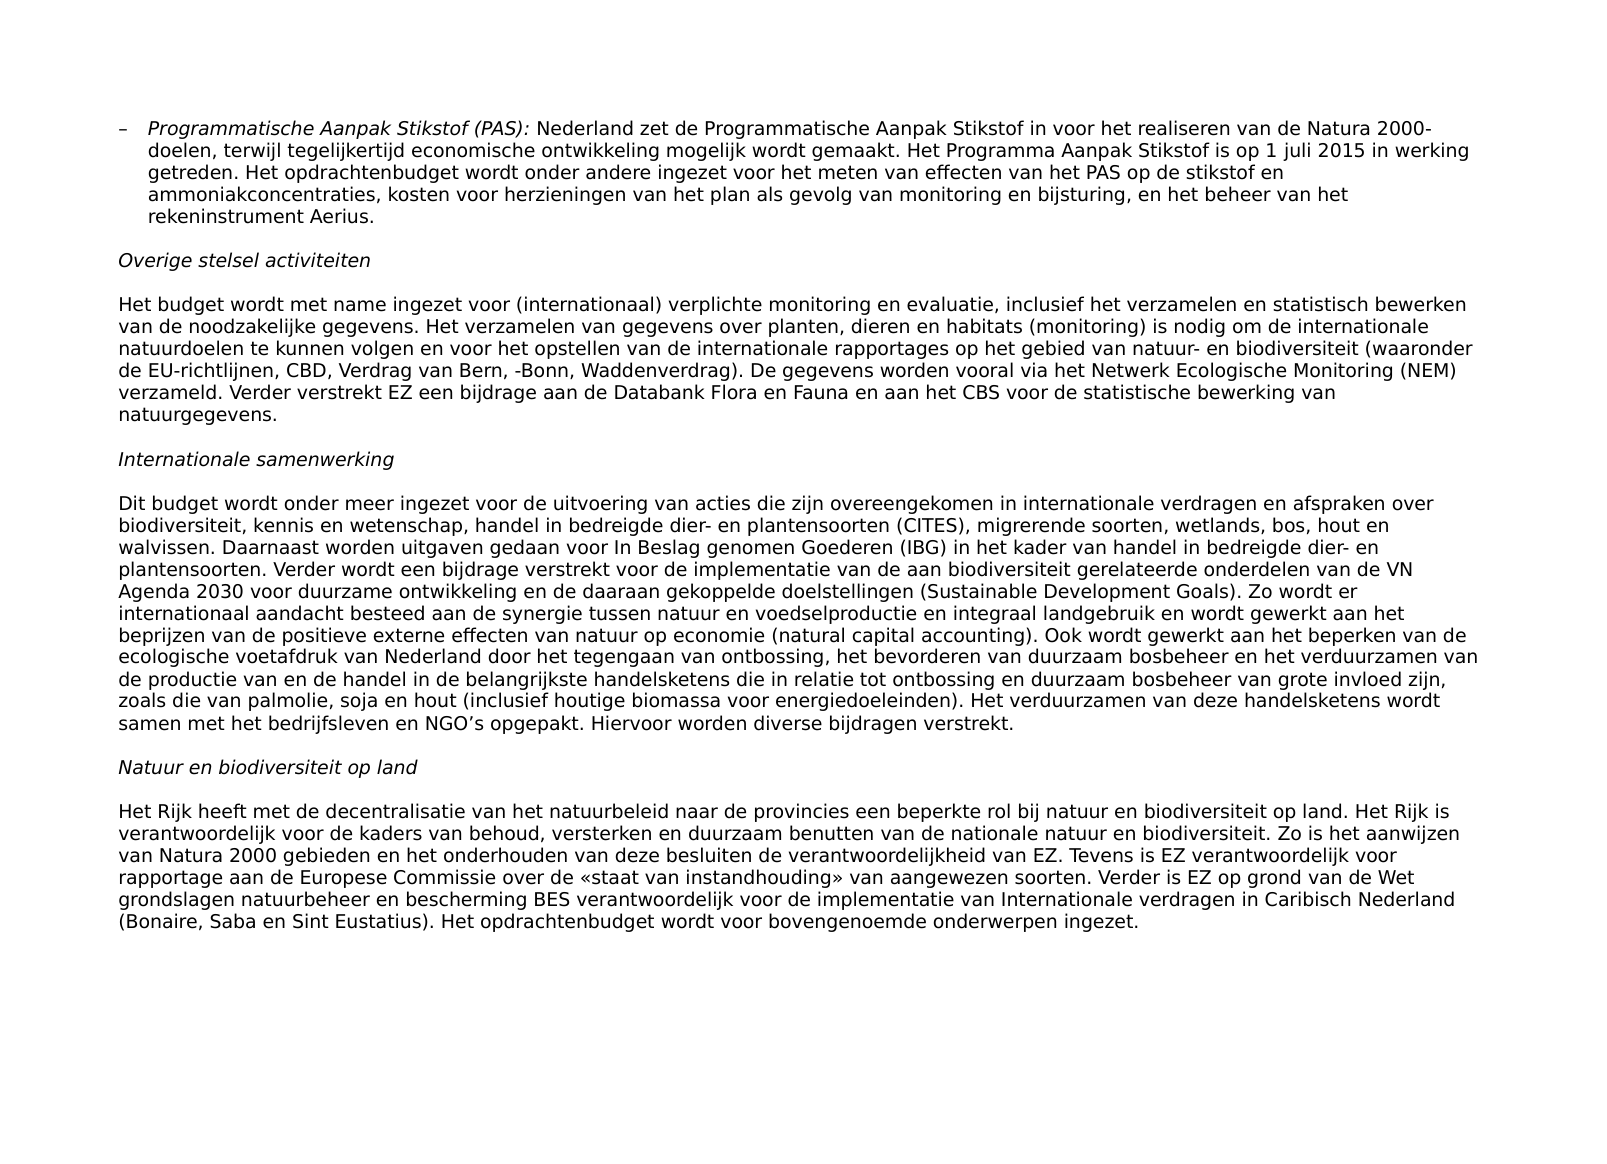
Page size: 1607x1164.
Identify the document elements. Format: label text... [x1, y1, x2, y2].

subtitle Overige stelsel activiteiten [118, 250, 1488, 272]
subtitle Internationale samenwerking [118, 448, 1488, 470]
subtitle Natuur en biodiversiteit op land [118, 757, 1488, 778]
text Het Rijk heeft met de decentralisatie van het natuurbeleid naar de provincies een beperkte rol bij natuur en biodiversiteit op land. Het Rijk is verantwoordelijk voor de kaders van behoud, versterken en duurzaam benutten van de nationale natuur en biodiversiteit. Zo is het aanwijzen van Natura 2000 gebieden en het onderhouden van deze besluiten de verantwoordelijkheid van EZ. Tevens is EZ verantwoordelijk voor rapportage aan de Europese Commissie over de «staat van instandhouding» van aangewezen soorten. Verder is EZ op grond van de Wet grondslagen natuurbeheer en bescherming BES verantwoordelijk voor de implementatie van Internationale verdragen in Caribisch Nederland (Bonaire, Saba en Sint Eustatius). Het opdrachtenbudget wordt voor bovengenoemde onderwerpen ingezet. [118, 801, 1488, 933]
text Dit budget wordt onder meer ingezet voor de uitvoering van acties die zijn overeengekomen in internationale verdragen en afspraken over biodiversiteit, kennis en wetenschap, handel in bedreigde dier- en plantensoorten (CITES), migrerende soorten, wetlands, bos, hout en walvissen. Daarnaast worden uitgaven gedaan voor In Beslag genomen Goederen (IBG) in het kader van handel in bedreigde dier- en plantensoorten. Verder wordt een bijdrage verstrekt voor de implementatie van de aan biodiversiteit gerelateerde onderdelen van de VN Agenda 2030 voor duurzame ontwikkeling en de daaraan gekoppelde doelstellingen (Sustainable Development Goals). Zo wordt er internationaal aandacht besteed aan de synergie tussen natuur en voedselproductie en integraal landgebruik en wordt gewerkt aan het beprijzen van de positieve externe effecten van natuur op economie (natural capital accounting). Ook wordt gewerkt aan het beperken van de ecologische voetafdruk van Nederland door het tegengaan van ontbossing, het bevorderen van duurzaam bosbeheer en het verduurzamen van de productie van en de handel in de belangrijkste handelsketens die in relatie tot ontbossing en duurzaam bosbeheer van grote invloed zijn, zoals die van palmolie, soja en hout (inclusief houtige biomassa voor energiedoeleinden). Het verduurzamen van deze handelsketens wordt samen met het bedrijfsleven en NGO’s opgepakt. Hiervoor worden diverse bijdragen verstrekt. [118, 493, 1488, 734]
text Het budget wordt met name ingezet voor (internationaal) verplichte monitoring en evaluatie, inclusief het verzamelen en statistisch bewerken van de noodzakelijke gegevens. Het verzamelen van gegevens over planten, dieren en habitats (monitoring) is nodig om de internationale natuurdoelen te kunnen volgen en voor het opstellen van de internationale rapportages op het gebied van natuur- en biodiversiteit (waaronder de EU-richtlijnen, CBD, Verdrag van Bern, -Bonn, Waddenverdrag). De gegevens worden vooral via het Netwerk Ecologische Monitoring (NEM) verzameld. Verder verstrekt EZ een bijdrage aan de Databank Flora en Fauna en aan het CBS voor de statistische bewerking van natuurgegevens. [118, 294, 1488, 426]
text – Programmatische Aanpak Stikstof (PAS): Nederland zet de Programmatische Aanpak Stikstof in voor het realiseren van de Natura 2000-doelen, terwijl tegelijkertijd economische ontwikkeling mogelijk wordt gemaakt. Het Programma Aanpak Stikstof is op 1 juli 2015 in werking getreden. Het opdrachtenbudget wordt onder andere ingezet voor het meten van effecten van het PAS op de stikstof en ammoniakconcentraties, kosten voor herzieningen van het plan als gevolg van monitoring en bijsturing, en het beheer van het rekeninstrument Aerius. [118, 118, 1488, 228]
